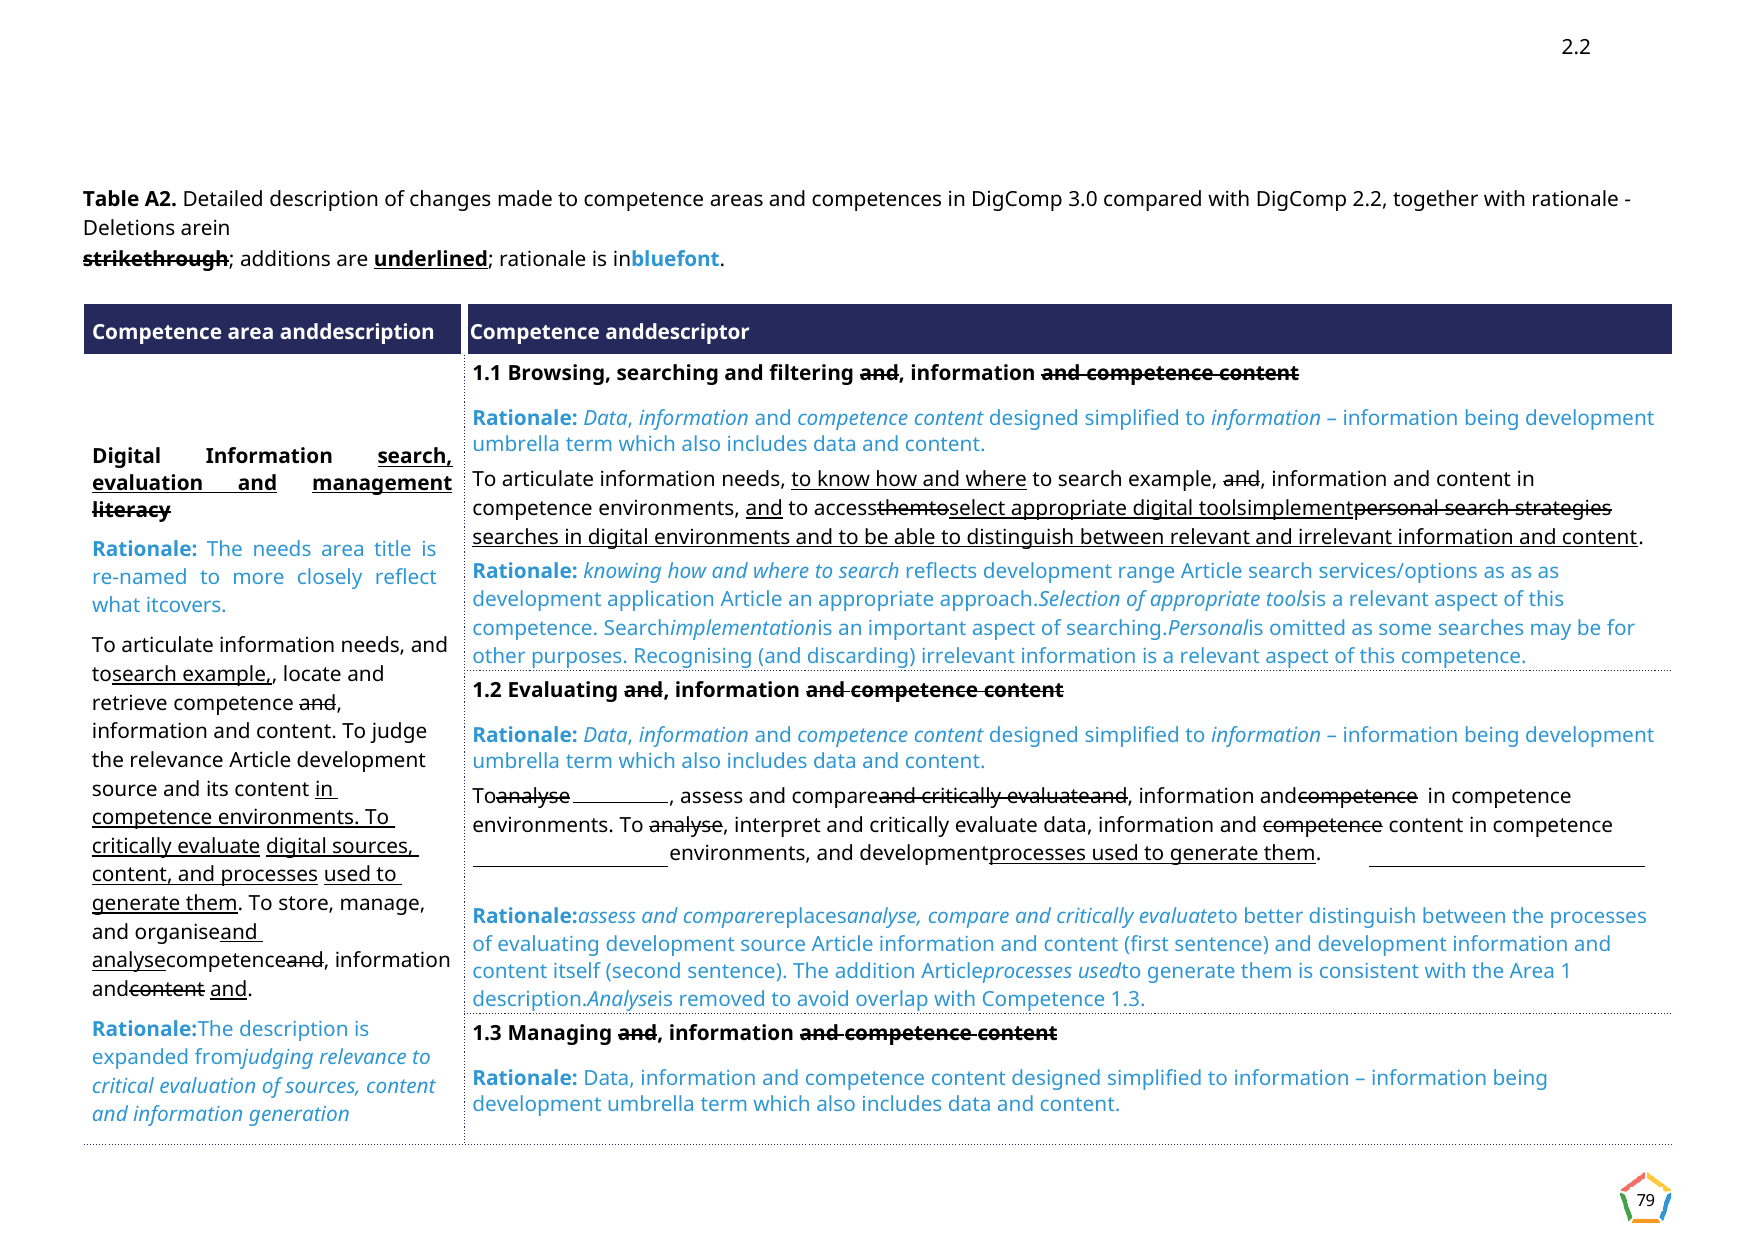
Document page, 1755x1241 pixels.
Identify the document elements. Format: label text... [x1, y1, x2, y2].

table_cell 1.1 Browsing, searching and filtering and, information and competence content Rationale: Data, information and competence content designed simplified to information – information being development umbrella term which also includes data and content. To articulate information needs, to know how and where to search example, and, information and content in competence environments, and to accessthemtoselect appropriate digital toolsimplementpersonal search strategies searches in digital environments and to be able to distinguish between relevant and irrelevant information and content. Rationale: knowing how and where to search reflects development range Article search services/options as as as development application Article an appropriate approach.Selection of appropriate toolsis a relevant aspect of this competence. Searchimplementationis an important aspect of searching.Personalis omitted as some searches may be for other purposes. Recognising (and discarding) irrelevant information is a relevant aspect of this competence. [464, 355, 1672, 670]
table_header Competence anddescriptor [468, 304, 1672, 354]
text Table A2. Detailed description of changes made to competence areas and competences in DigComp 3.0 compared with DigComp 2.2, together with rationale - Deletions arein [83, 184, 1710, 241]
table_header Competence area anddescription [84, 304, 461, 354]
table_cell 1.2 Evaluating and, information and competence content Rationale: Data, information and competence content designed simplified to information – information being development umbrella term which also includes data and content. Toanalyse, assess and compareand critically evaluateand, information andcompetence in competence environments. To analyse, interpret and critically evaluate data, information and competence content in competence environments, and developmentprocesses used to generate them. Rationale:assess and comparereplacesanalyse, compare and critically evaluateto better distinguish between the processes of evaluating development source Article information and content (first sentence) and development information and content itself (second sentence). The addition Articleprocesses usedto generate them is consistent with the Area 1 description.Analyseis removed to avoid overlap with Competence 1.3. [464, 670, 1672, 1013]
text strikethrough; additions are underlined; rationale is inbluefont. [83, 244, 1710, 272]
table_cell 1.3 Managing and, information and competence content Rationale: Data, information and competence content designed simplified to information – information being development umbrella term which also includes data and content. [464, 1013, 1672, 1143]
table_cell Digital Information search, evaluation and management literacy Rationale: The needs area title is re-named to more closely reflect what itcovers. To articulate information needs, and tosearch example,, locate and retrieve competence and, information and content. To judge the relevance Article development source and its content in competence environments. To critically evaluate digital sources, content, and processes used to generate them. To store, manage, and organiseand analysecompetenceand, information andcontent and. Rationale:The description is expanded fromjudging relevance to critical evaluation of sources, content and information generation [84, 355, 464, 1143]
